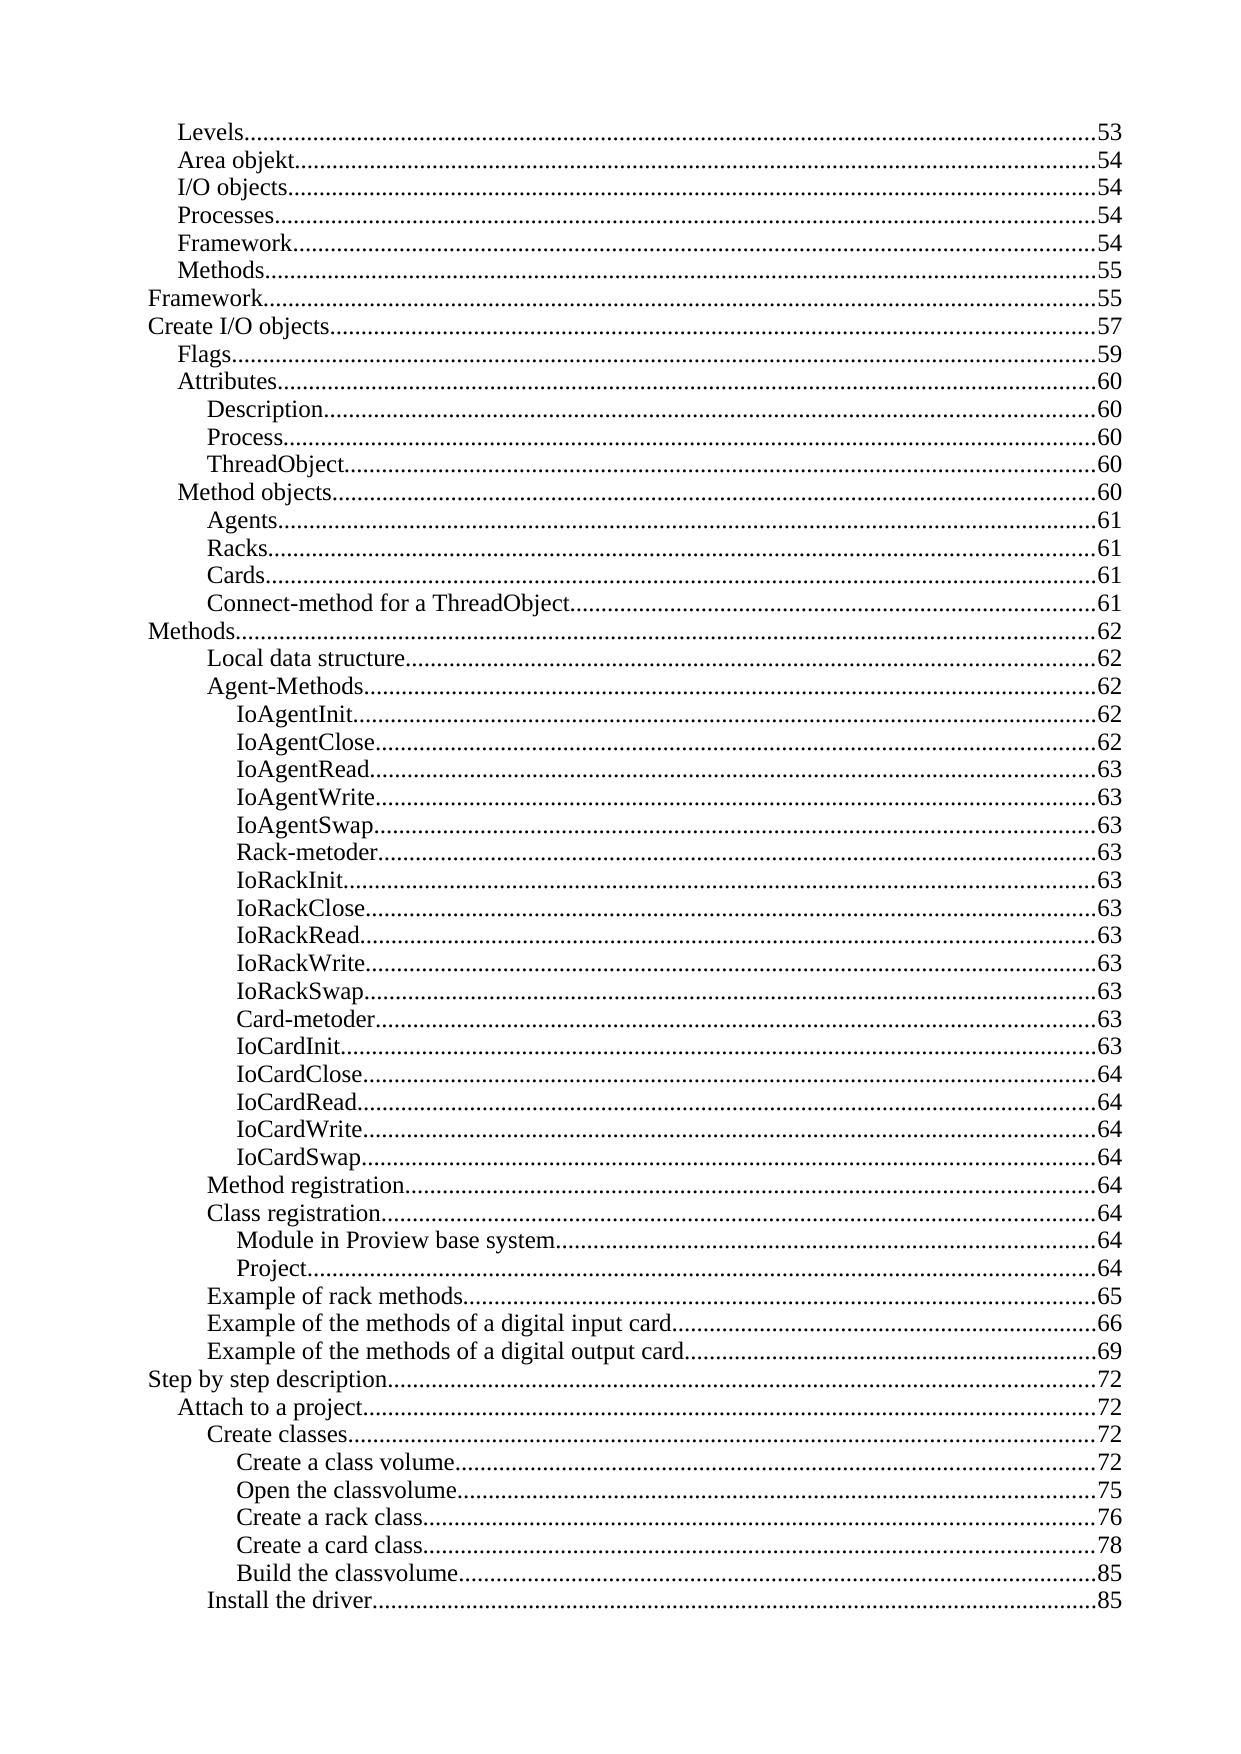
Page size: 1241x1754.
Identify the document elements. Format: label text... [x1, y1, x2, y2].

text Flags 59 [177, 340, 1122, 367]
text Attributes 60 [177, 367, 1122, 395]
text IoCardSwap 64 [236, 1143, 1122, 1171]
text Create a class volume 72 [236, 1448, 1122, 1476]
text Levels 53 [177, 118, 1122, 146]
text Example of the methods of a digital output card 69 [207, 1337, 1122, 1365]
text Open the classvolume 75 [236, 1476, 1122, 1503]
text Cards 61 [207, 561, 1122, 589]
text IoCardWrite 64 [236, 1116, 1122, 1143]
text Create a card class 78 [236, 1531, 1122, 1559]
text Rack-metoder 63 [236, 838, 1122, 866]
text Processes 54 [177, 201, 1122, 229]
text IoAgentClose 62 [236, 728, 1122, 755]
text ThreadObject 60 [207, 451, 1122, 478]
text Build the classvolume 85 [236, 1559, 1122, 1587]
text Method registration 64 [207, 1171, 1122, 1199]
text Local data structure 62 [207, 644, 1122, 672]
text Process 60 [207, 423, 1122, 451]
text IoCardClose 64 [236, 1060, 1122, 1088]
text IoAgentInit 62 [236, 700, 1122, 728]
text I/O objects 54 [177, 173, 1122, 201]
text IoCardInit 63 [236, 1032, 1122, 1060]
text Connect-method for a ThreadObject 61 [207, 589, 1122, 617]
text Method objects 60 [177, 478, 1122, 506]
text Create a rack class 76 [236, 1503, 1122, 1531]
text Attach to a project 72 [177, 1393, 1122, 1420]
text Card-metoder 63 [236, 1005, 1122, 1032]
text Methods 55 [177, 257, 1122, 284]
text IoRackClose 63 [236, 894, 1122, 922]
text IoAgentRead 63 [236, 755, 1122, 783]
text IoRackInit 63 [236, 866, 1122, 894]
text Install the driver 85 [207, 1587, 1122, 1614]
text Example of rack methods 65 [207, 1282, 1122, 1309]
text Agents 61 [207, 506, 1122, 534]
text Project 64 [236, 1254, 1122, 1282]
text IoRackRead 63 [236, 922, 1122, 949]
text Step by step description 72 [148, 1365, 1122, 1393]
text Create I/O objects 57 [148, 312, 1122, 340]
text IoRackSwap 63 [236, 977, 1122, 1005]
text IoRackWrite 63 [236, 949, 1122, 977]
text Description 60 [207, 395, 1122, 423]
text IoCardRead 64 [236, 1088, 1122, 1116]
text Framework 55 [148, 284, 1122, 312]
text Class registration 64 [207, 1199, 1122, 1226]
text Methods 62 [148, 617, 1122, 644]
text Module in Proview base system 64 [236, 1226, 1122, 1254]
text Framework 54 [177, 229, 1122, 257]
text IoAgentSwap 63 [236, 811, 1122, 838]
text Area objekt 54 [177, 146, 1122, 173]
text Racks 61 [207, 534, 1122, 561]
text Agent-Methods 62 [207, 672, 1122, 700]
text IoAgentWrite 63 [236, 783, 1122, 811]
text Example of the methods of a digital input card 66 [207, 1309, 1122, 1337]
text Create classes 72 [207, 1420, 1122, 1448]
